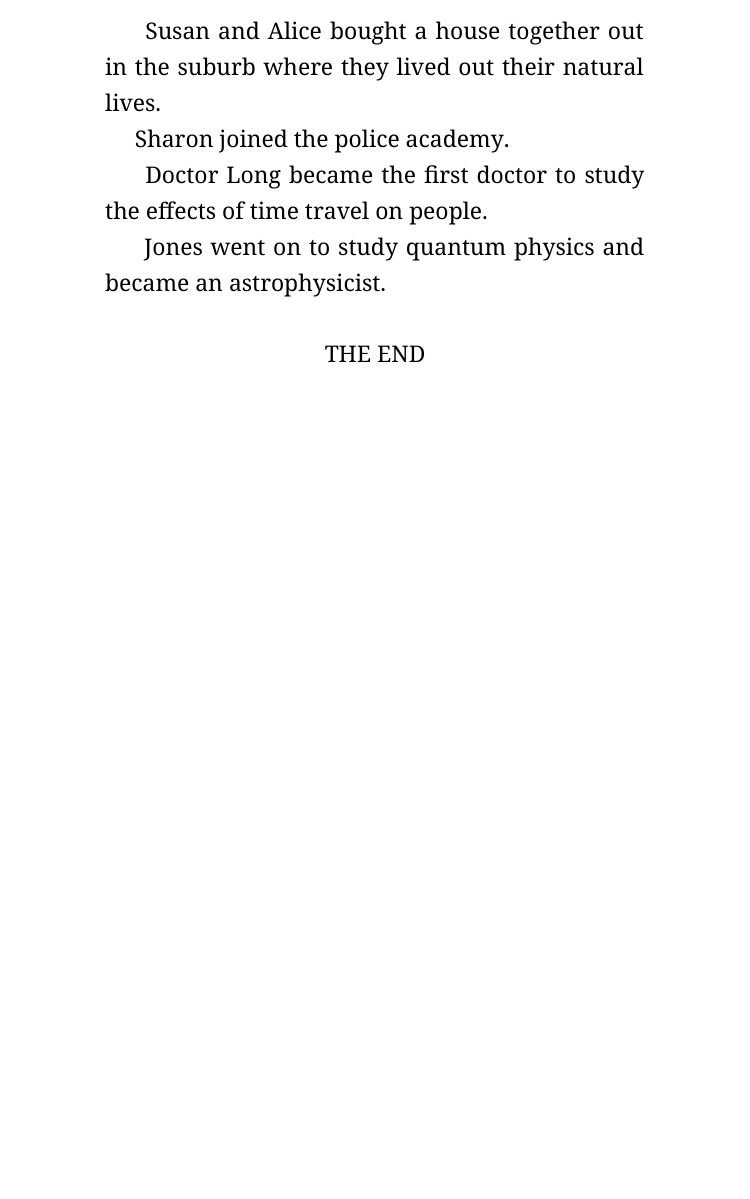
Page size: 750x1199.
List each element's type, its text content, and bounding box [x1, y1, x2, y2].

text Jones went on to study quantum physics and became an astrophysicist. [105, 231, 645, 298]
text Doctor Long became the first doctor to study the effects of time travel on people. [105, 159, 645, 226]
text THE END [105, 338, 645, 370]
text Sharon joined the police academy. [105, 123, 645, 154]
text Susan and Alice bought a house together out in the suburb where they lived out their natural lives. [105, 15, 645, 118]
